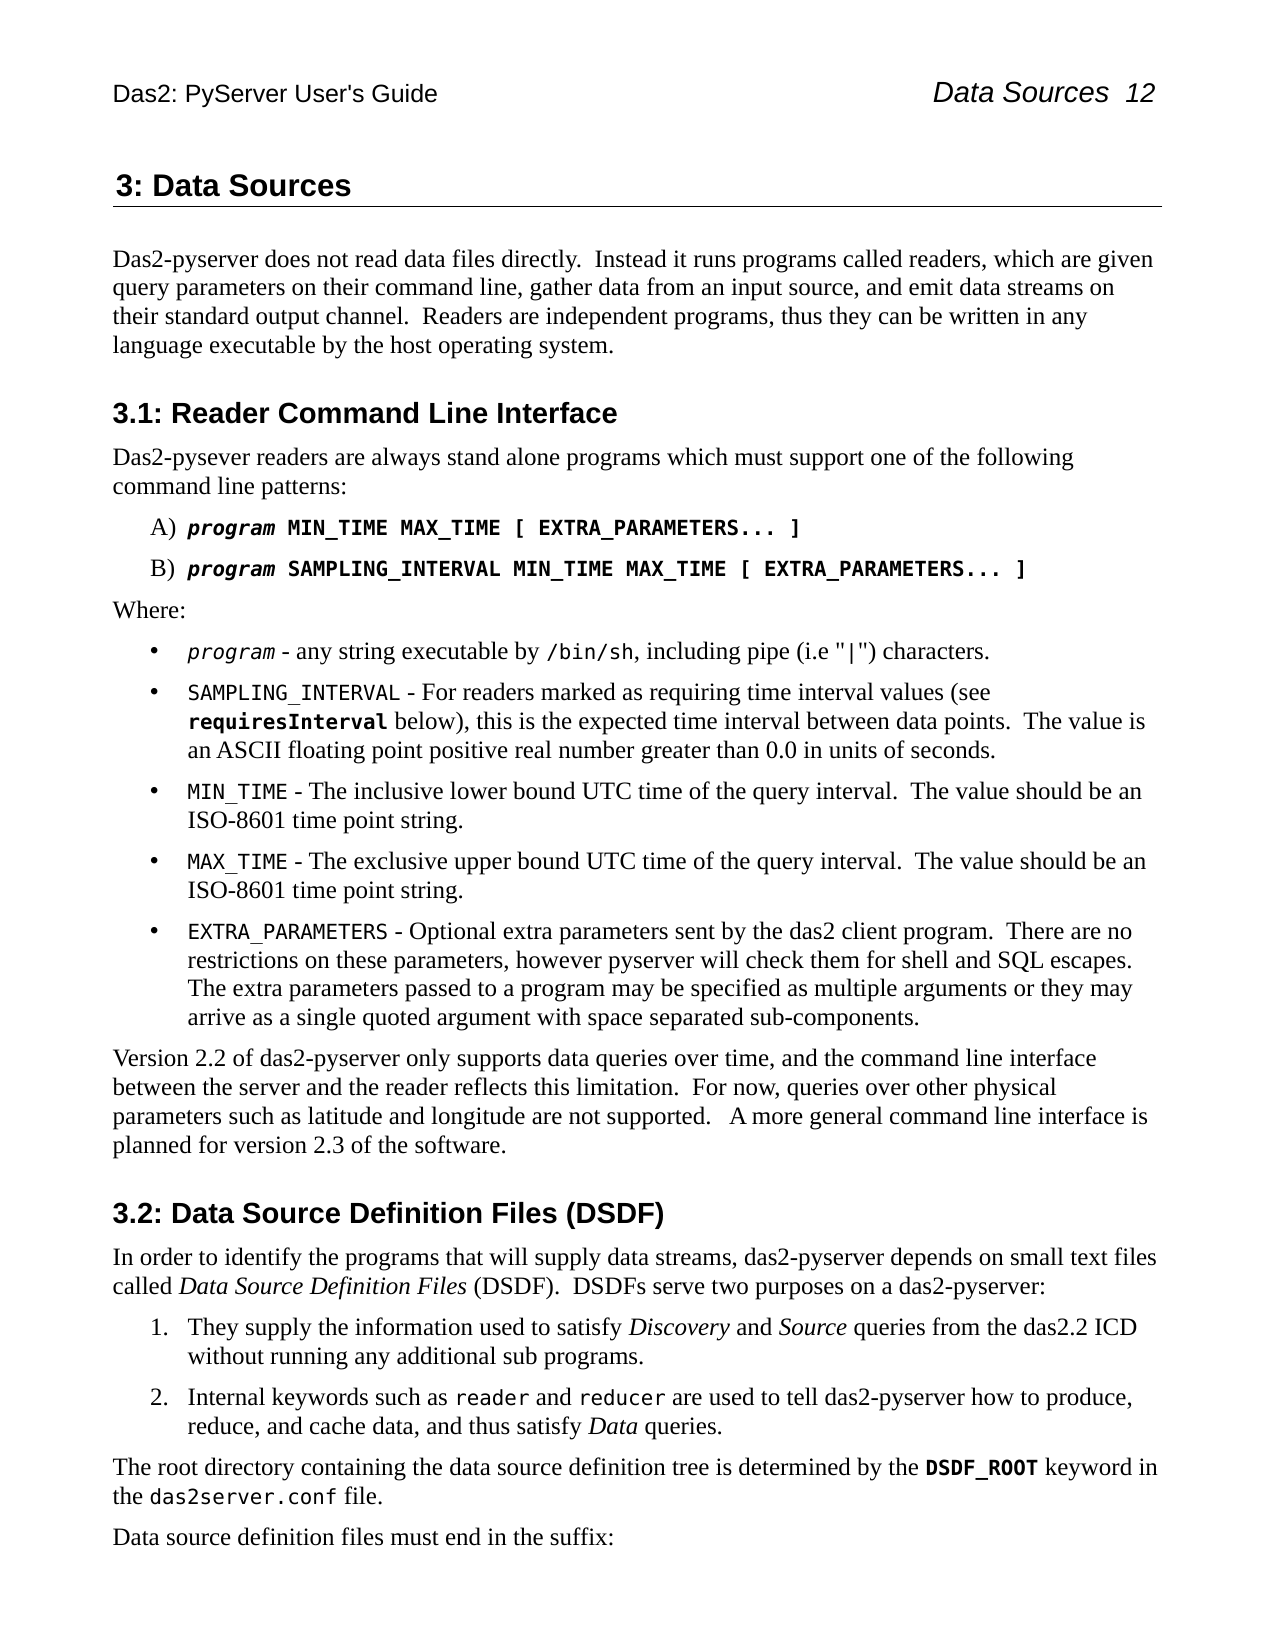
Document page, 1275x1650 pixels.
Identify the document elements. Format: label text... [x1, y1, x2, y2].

text Where: [112, 595, 1162, 623]
subtitle Reader Command Line Interface [112, 396, 1162, 430]
list Internal keywords such as reader and reducer are used to tell das2-pyserver how to produce, reduce, and cache data, and thus satisfy Data queries. [150, 1382, 1162, 1439]
list SAMPLING_INTERVAL - For readers marked as requiring time interval values (see requiresInterval below), this is the expected time interval between data points. The value is an ASCII floating point positive real number greater than 0.0 in units of seconds. [150, 677, 1162, 763]
list program MIN_TIME MAX_TIME [ EXTRA_PARAMETERS... ] [150, 512, 1162, 541]
list EXTRA_PARAMETERS - Optional extra parameters sent by the das2 client program. There are no restrictions on these parameters, however pyserver will check them for shell and SQL escapes. The extra parameters passed to a program may be specified as multiple arguments or they may arrive as a single quoted argument with space separated sub-components. [150, 916, 1162, 1031]
subtitle Data Sources [112, 164, 1162, 206]
text Das2-pysever readers are always stand alone programs which must support one of the following command line patterns: [112, 442, 1162, 500]
text In order to identify the programs that will supply data streams, das2-pyserver depends on small text files called Data Source Definition Files (DSDF). DSDFs serve two purposes on a das2-pyserver: [112, 1242, 1162, 1299]
subtitle Data Source Definition Files (DSDF) [112, 1196, 1162, 1229]
list MAX_TIME - The exclusive upper bound UTC time of the query interval. The value should be an ISO-8601 time point string. [150, 846, 1162, 903]
list program SAMPLING_INTERVAL MIN_TIME MAX_TIME [ EXTRA_PARAMETERS... ] [150, 553, 1162, 582]
list program - any string executable by /bin/sh, including pipe (i.e "|") characters. [150, 636, 1162, 665]
text Data source definition files must end in the suffix: [112, 1522, 1162, 1551]
text Das2-pyserver does not read data files directly. Instead it runs programs called readers, which are given query parameters on their command line, gather data from an input source, and emit data streams on their standard output channel. Readers are independent programs, thus they can be written in any language executable by the host operating system. [112, 244, 1162, 359]
list MIN_TIME - The inclusive lower bound UTC time of the query interval. The value should be an ISO-8601 time point string. [150, 776, 1162, 833]
text Version 2.2 of das2-pyserver only supports data queries over time, and the command line interface between the server and the reader reflects this limitation. For now, queries over other physical parameters such as latitude and longitude are not supported. A more general command line interface is planned for version 2.3 of the software. [112, 1043, 1162, 1158]
list They supply the information used to satisfy Discovery and Source queries from the das2.2 ICD without running any additional sub programs. [150, 1312, 1162, 1369]
text The root directory containing the data source definition tree is determined by the DSDF_ROOT keyword in the das2server.conf file. [112, 1452, 1162, 1509]
